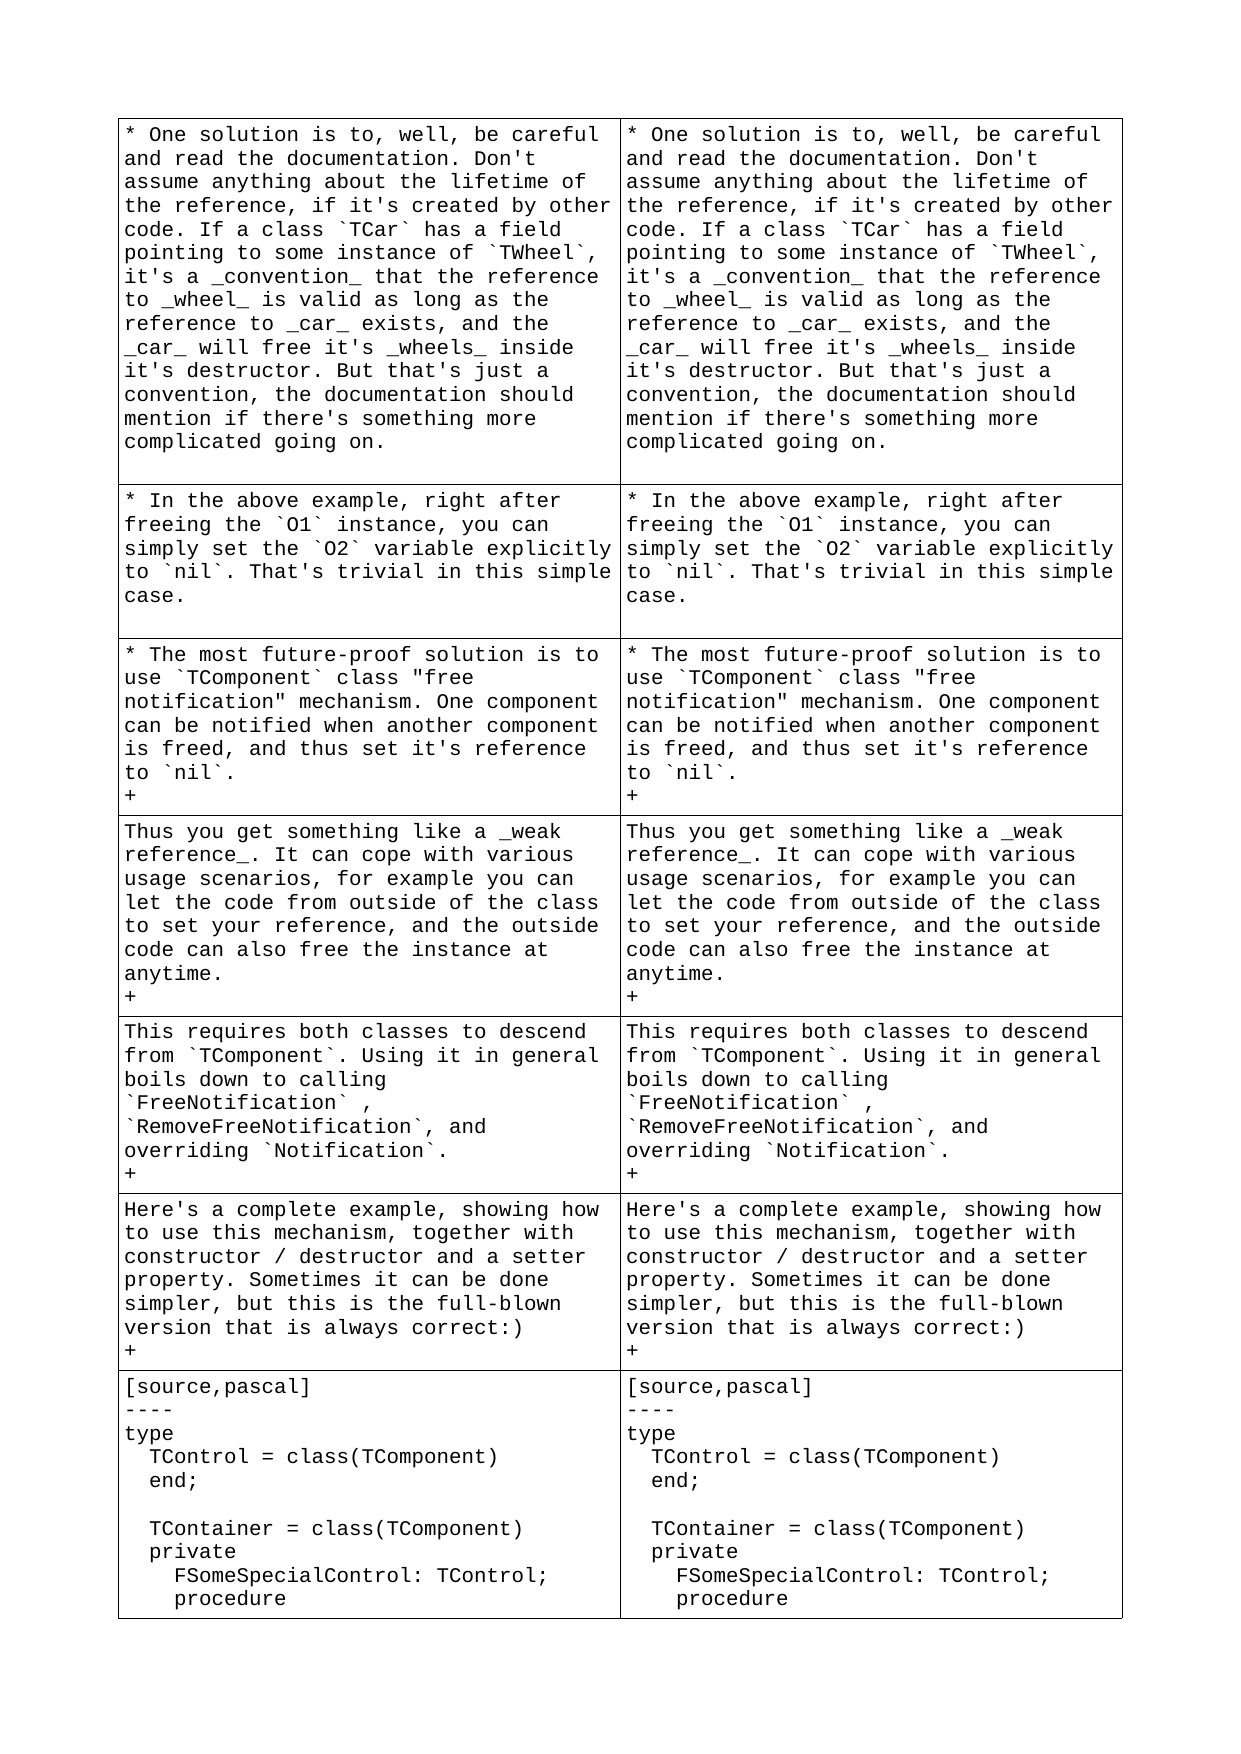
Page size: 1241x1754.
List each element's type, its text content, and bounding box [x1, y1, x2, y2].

table_cell [source,pascal] ---- type TControl = class(TComponent) end; TContainer = class(TComponent) private FSomeSpecialControl: TControl; procedure [119, 1371, 620, 1618]
table_cell * The most future-proof solution is to use `TComponent` class "free notification" mechanism. One component can be notified when another component is freed, and thus set it's reference to `nil`. + [119, 639, 620, 815]
table_cell * One solution is to, well, be careful and read the documentation. Don't assume anything about the lifetime of the reference, if it's created by other code. If a class `TCar` has a field pointing to some instance of `TWheel`, it's a _convention_ that the reference to _wheel_ is valid as long as the reference to _car_ exists, and the _car_ will free it's _wheels_ inside it's destructor. But that's just a convention, the documentation should mention if there's something more complicated going on. [621, 119, 1122, 484]
table_cell This requires both classes to descend from `TComponent`. Using it in general boils down to calling `FreeNotification` , `RemoveFreeNotification`, and overriding `Notification`. + [119, 1017, 620, 1193]
table_cell [source,pascal] ---- type TControl = class(TComponent) end; TContainer = class(TComponent) private FSomeSpecialControl: TControl; procedure [621, 1371, 1122, 1618]
table_cell * One solution is to, well, be careful and read the documentation. Don't assume anything about the lifetime of the reference, if it's created by other code. If a class `TCar` has a field pointing to some instance of `TWheel`, it's a _convention_ that the reference to _wheel_ is valid as long as the reference to _car_ exists, and the _car_ will free it's _wheels_ inside it's destructor. But that's just a convention, the documentation should mention if there's something more complicated going on. [119, 119, 620, 484]
table_cell Here's a complete example, showing how to use this mechanism, together with constructor / destructor and a setter property. Sometimes it can be done simpler, but this is the full-blown version that is always correct:) + [119, 1194, 620, 1370]
table_cell Here's a complete example, showing how to use this mechanism, together with constructor / destructor and a setter property. Sometimes it can be done simpler, but this is the full-blown version that is always correct:) + [621, 1194, 1122, 1370]
table_cell * The most future-proof solution is to use `TComponent` class "free notification" mechanism. One component can be notified when another component is freed, and thus set it's reference to `nil`. + [621, 639, 1122, 815]
table_cell This requires both classes to descend from `TComponent`. Using it in general boils down to calling `FreeNotification` , `RemoveFreeNotification`, and overriding `Notification`. + [621, 1017, 1122, 1193]
table_cell Thus you get something like a _weak reference_. It can cope with various usage scenarios, for example you can let the code from outside of the class to set your reference, and the outside code can also free the instance at anytime. + [119, 816, 620, 1016]
table_cell * In the above example, right after freeing the `O1` instance, you can simply set the `O2` variable explicitly to `nil`. That's trivial in this simple case. [119, 485, 620, 638]
table_cell * In the above example, right after freeing the `O1` instance, you can simply set the `O2` variable explicitly to `nil`. That's trivial in this simple case. [621, 485, 1122, 638]
table_cell Thus you get something like a _weak reference_. It can cope with various usage scenarios, for example you can let the code from outside of the class to set your reference, and the outside code can also free the instance at anytime. + [621, 816, 1122, 1016]
